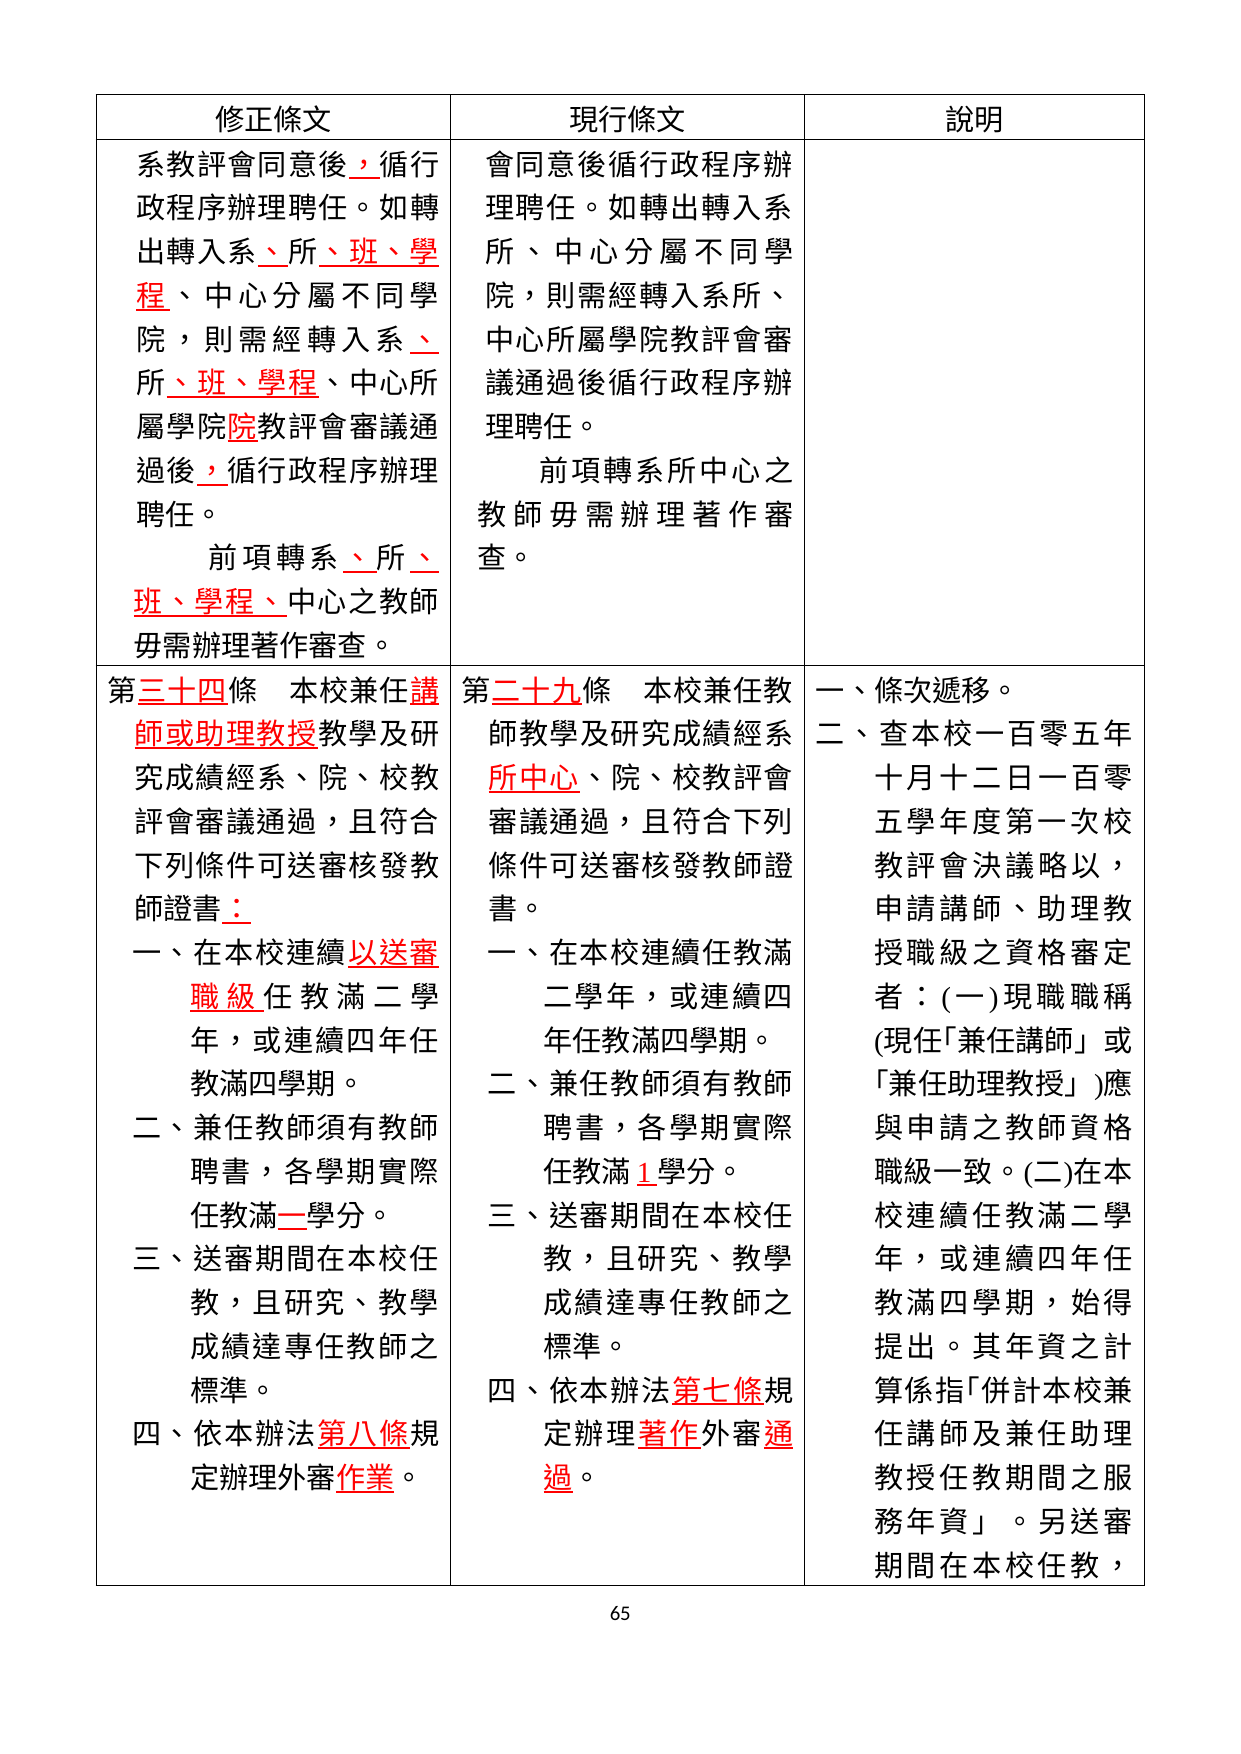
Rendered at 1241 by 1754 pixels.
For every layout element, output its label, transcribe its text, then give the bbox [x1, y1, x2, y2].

table_cell 系教評會同意後，循行政程序辦理聘任。如轉出轉入系、所、班、學程、中心分屬不同學院，則需經轉入系、所、班、學程、中心所屬學院院教評會審議通過後，循行政程序辦理聘任。 前項轉系、所、班、學程、中心之教師毋需辦理著作審查。 [97, 140, 450, 665]
table_cell [805, 140, 1144, 665]
table_cell 第三十四條 本校兼任講師或助理教授教學及研究成績經系、院、校教評會審議通過，且符合下列條件可送審核發教師證書： 一、在本校連續以送審職級任教滿二學年，或連續四年任教滿四學期。 二、兼任教師須有教師聘書，各學期實際任教滿一學分。 三、送審期間在本校任教，且研究、教學成績達專任教師之標準。 四、依本辦法第八條規定辦理外審作業。 [97, 666, 450, 1585]
table_cell 第二十九條 本校兼任教師教學及研究成績經系所中心、院、校教評會審議通過，且符合下列條件可送審核發教師證書。 一、在本校連續任教滿二學年，或連續四年任教滿四學期。 二、兼任教師須有教師聘書，各學期實際任教滿1學分。 三、送審期間在本校任教，且研究、教學成績達專任教師之標準。 四、依本辦法第七條規定辦理著作外審通過。 [451, 666, 804, 1585]
table_cell 一、條次遞移。 二、查本校一百零五年十月十二日一百零五學年度第一次校教評會決議略以，申請講師、助理教授職級之資格審定者：(一)現職職稱(現任｢兼任講師」或｢兼任助理教授」)應與申請之教師資格職級一致。(二)在本校連續任教滿二學年，或連續四年任教滿四學期，始得提出。其年資之計算係指｢併計本校兼任講師及兼任助理教授任教期間之服務年資」。另送審期間在本校任教， [805, 666, 1144, 1585]
table_header 修正條文 [97, 95, 450, 139]
table_header 說明 [805, 95, 1144, 139]
table_header 現行條文 [451, 95, 804, 139]
table_cell 會同意後循行政程序辦理聘任。如轉出轉入系所、中心分屬不同學院，則需經轉入系所、中心所屬學院教評會審議通過後循行政程序辦理聘任。 前項轉系所中心之教師毋需辦理著作審查。 [451, 140, 804, 665]
